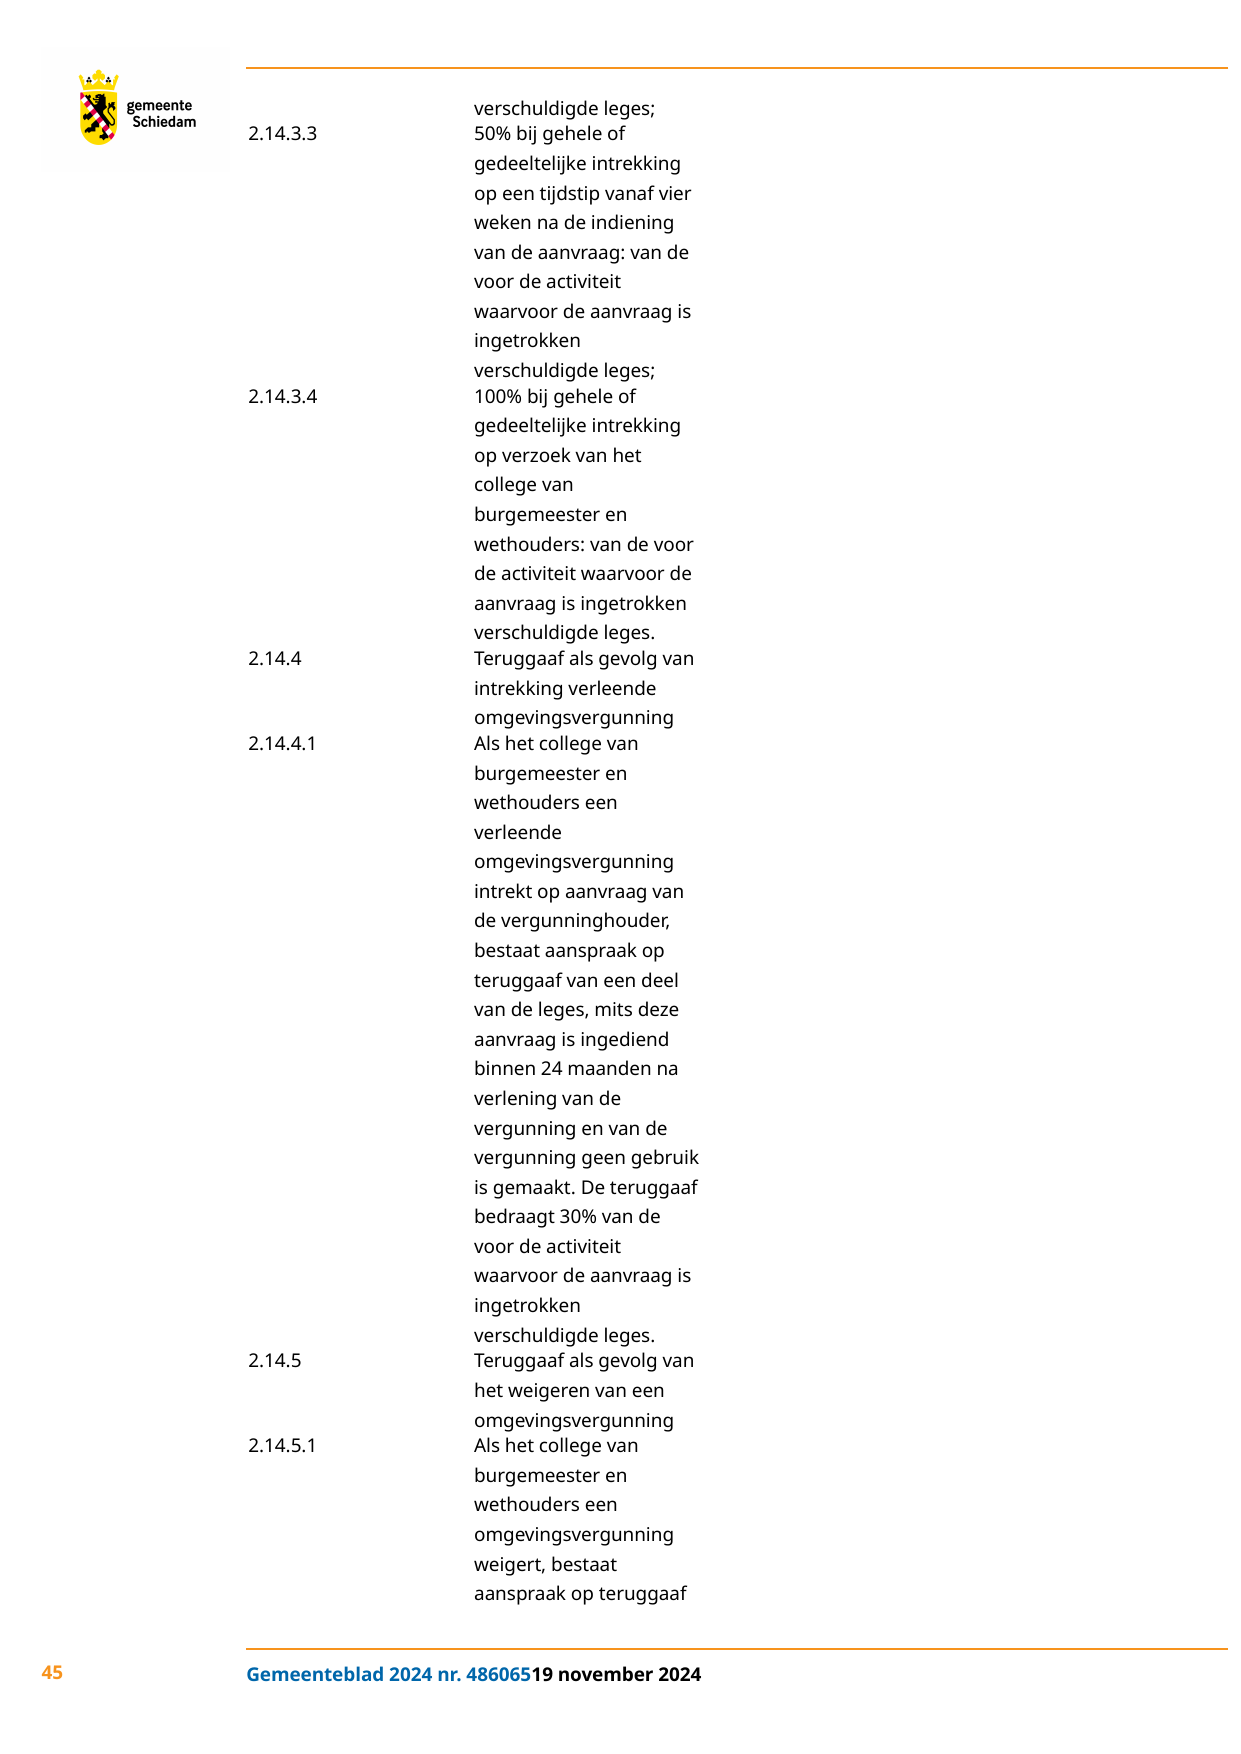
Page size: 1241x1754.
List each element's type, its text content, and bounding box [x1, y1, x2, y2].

table_cell Als het college van burgemeester en wethouders een verleende omgevingsvergunning intrekt op aanvraag van de vergunninghouder, bestaat aanspraak op teruggaaf van een deel van de leges, mits deze aanvraag is ingediend binnen 24 maanden na verlening van de vergunning en van de vergunning geen gebruik is gemaakt. De teruggaaf bedraagt 30% van de voor de activiteit waarvoor de aanvraag is ingetrokken verschuldigde leges. [474, 730, 700, 1348]
table_cell [700, 1433, 926, 1606]
table_cell [926, 95, 1152, 121]
table_cell [700, 730, 926, 1348]
table_cell 100% bij gehele of gedeeltelijke intrekking op verzoek van het college van burgemeester en wethouders: van de voor de activiteit waarvoor de aanvraag is ingetrokken verschuldigde leges. [474, 383, 700, 645]
table_cell [926, 1348, 1152, 1432]
picture [41, 47, 231, 172]
table_cell [248, 95, 474, 121]
table_cell [926, 121, 1152, 383]
table_cell 2.14.4.1 [248, 730, 474, 1348]
table_cell 2.14.5 [248, 1348, 474, 1432]
table_cell 2.14.3.4 [248, 383, 474, 645]
table_cell [700, 645, 926, 730]
table_cell [700, 95, 926, 121]
table_cell verschuldigde leges; [474, 95, 700, 121]
table_cell [700, 383, 926, 645]
table_cell [926, 730, 1152, 1348]
table_cell 2.14.5.1 [248, 1433, 474, 1606]
table_cell 2.14.3.3 [248, 121, 474, 383]
table_cell [926, 1433, 1152, 1606]
table_cell [700, 1348, 926, 1432]
table_cell Teruggaaf als gevolg van intrekking verleende omgevingsvergunning [474, 645, 700, 730]
table_cell 2.14.4 [248, 645, 474, 730]
table_cell Teruggaaf als gevolg van het weigeren van een omgevingsvergunning [474, 1348, 700, 1432]
table_cell Als het college van burgemeester en wethouders een omgevingsvergunning weigert, bestaat aanspraak op teruggaaf [474, 1433, 700, 1606]
table_cell [700, 121, 926, 383]
table_cell 50% bij gehele of gedeeltelijke intrekking op een tijdstip vanaf vier weken na de indiening van de aanvraag: van de voor de activiteit waarvoor de aanvraag is ingetrokken verschuldigde leges; [474, 121, 700, 383]
table_cell [926, 383, 1152, 645]
table_cell [926, 645, 1152, 730]
